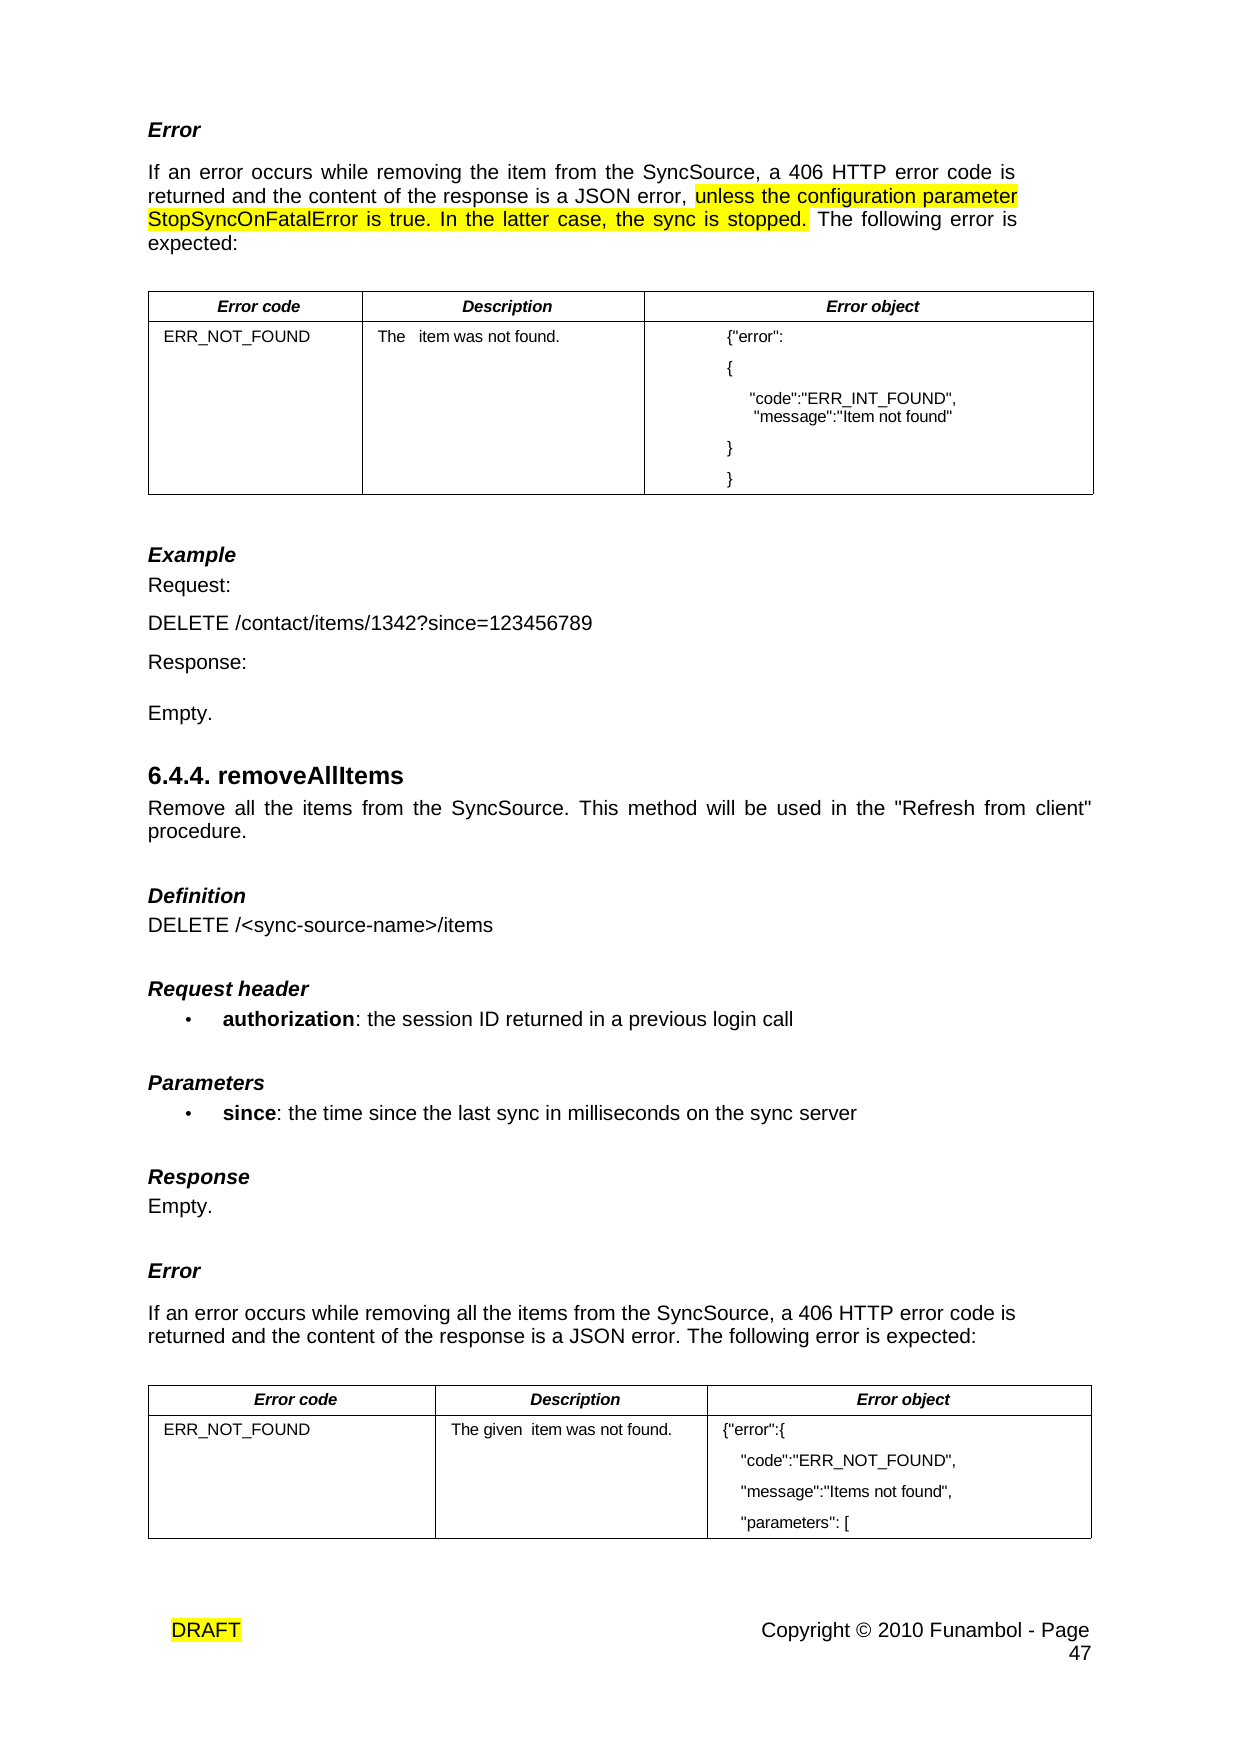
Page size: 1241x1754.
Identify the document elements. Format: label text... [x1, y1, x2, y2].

list authorization: the session ID returned in a previous login call [185, 1007, 1093, 1031]
text If an error occurs while removing the item from the SyncSource, a 406 HTTP error code is returned and the content of the response is a JSON error, unless the configuration parameter StopSyncOnFatalError is true. In the latter case, the sync is stopped. The following error is expected: [148, 161, 1018, 255]
subtitle Error [148, 118, 1093, 142]
subtitle Parameters [148, 1071, 1093, 1095]
table_cell ERR_NOT_FOUND [149, 322, 362, 494]
table_header Error object [645, 292, 1093, 321]
text Remove all the items from the SyncSource. This method will be used in the "Refresh from client" procedure. [148, 796, 1093, 843]
table_cell ERR_NOT_FOUND [149, 1416, 435, 1538]
subtitle Response [148, 1165, 1093, 1189]
subtitle removeAllItems [148, 762, 1093, 790]
table_cell {"error":{ "code":"ERR_NOT_FOUND", "message":"Items not found", "parameters": [ [708, 1416, 1091, 1538]
table_header Error code [149, 292, 362, 321]
table_header Description [436, 1386, 707, 1415]
subtitle Example [148, 543, 1093, 567]
table_header Error code [149, 1386, 435, 1415]
text Empty. [148, 701, 1018, 725]
table_cell The given item was not found. [436, 1416, 707, 1538]
list since: the time since the last sync in milliseconds on the sync server [185, 1101, 1093, 1125]
text Response: [148, 650, 1093, 674]
subtitle Request header [148, 977, 1093, 1001]
text Empty. [148, 1195, 1093, 1218]
text DELETE /contact/items/1342?since=123456789 [148, 612, 1093, 635]
subtitle Definition [148, 883, 1093, 907]
table_cell The item was not found. [363, 322, 644, 494]
table_header Error object [708, 1386, 1091, 1415]
table_header Description [363, 292, 644, 321]
text If an error occurs while removing all the items from the SyncSource, a 406 HTTP error code is returned and the content of the response is a JSON error. The following error is expected: [148, 1301, 1018, 1348]
table_cell {"error": { "code":"ERR_INT_FOUND", "message":"Item not found" } } [645, 322, 1093, 494]
text Request: [148, 573, 1093, 597]
subtitle Error [148, 1258, 1093, 1282]
text DELETE /<sync-source-name>/items [148, 914, 1093, 937]
